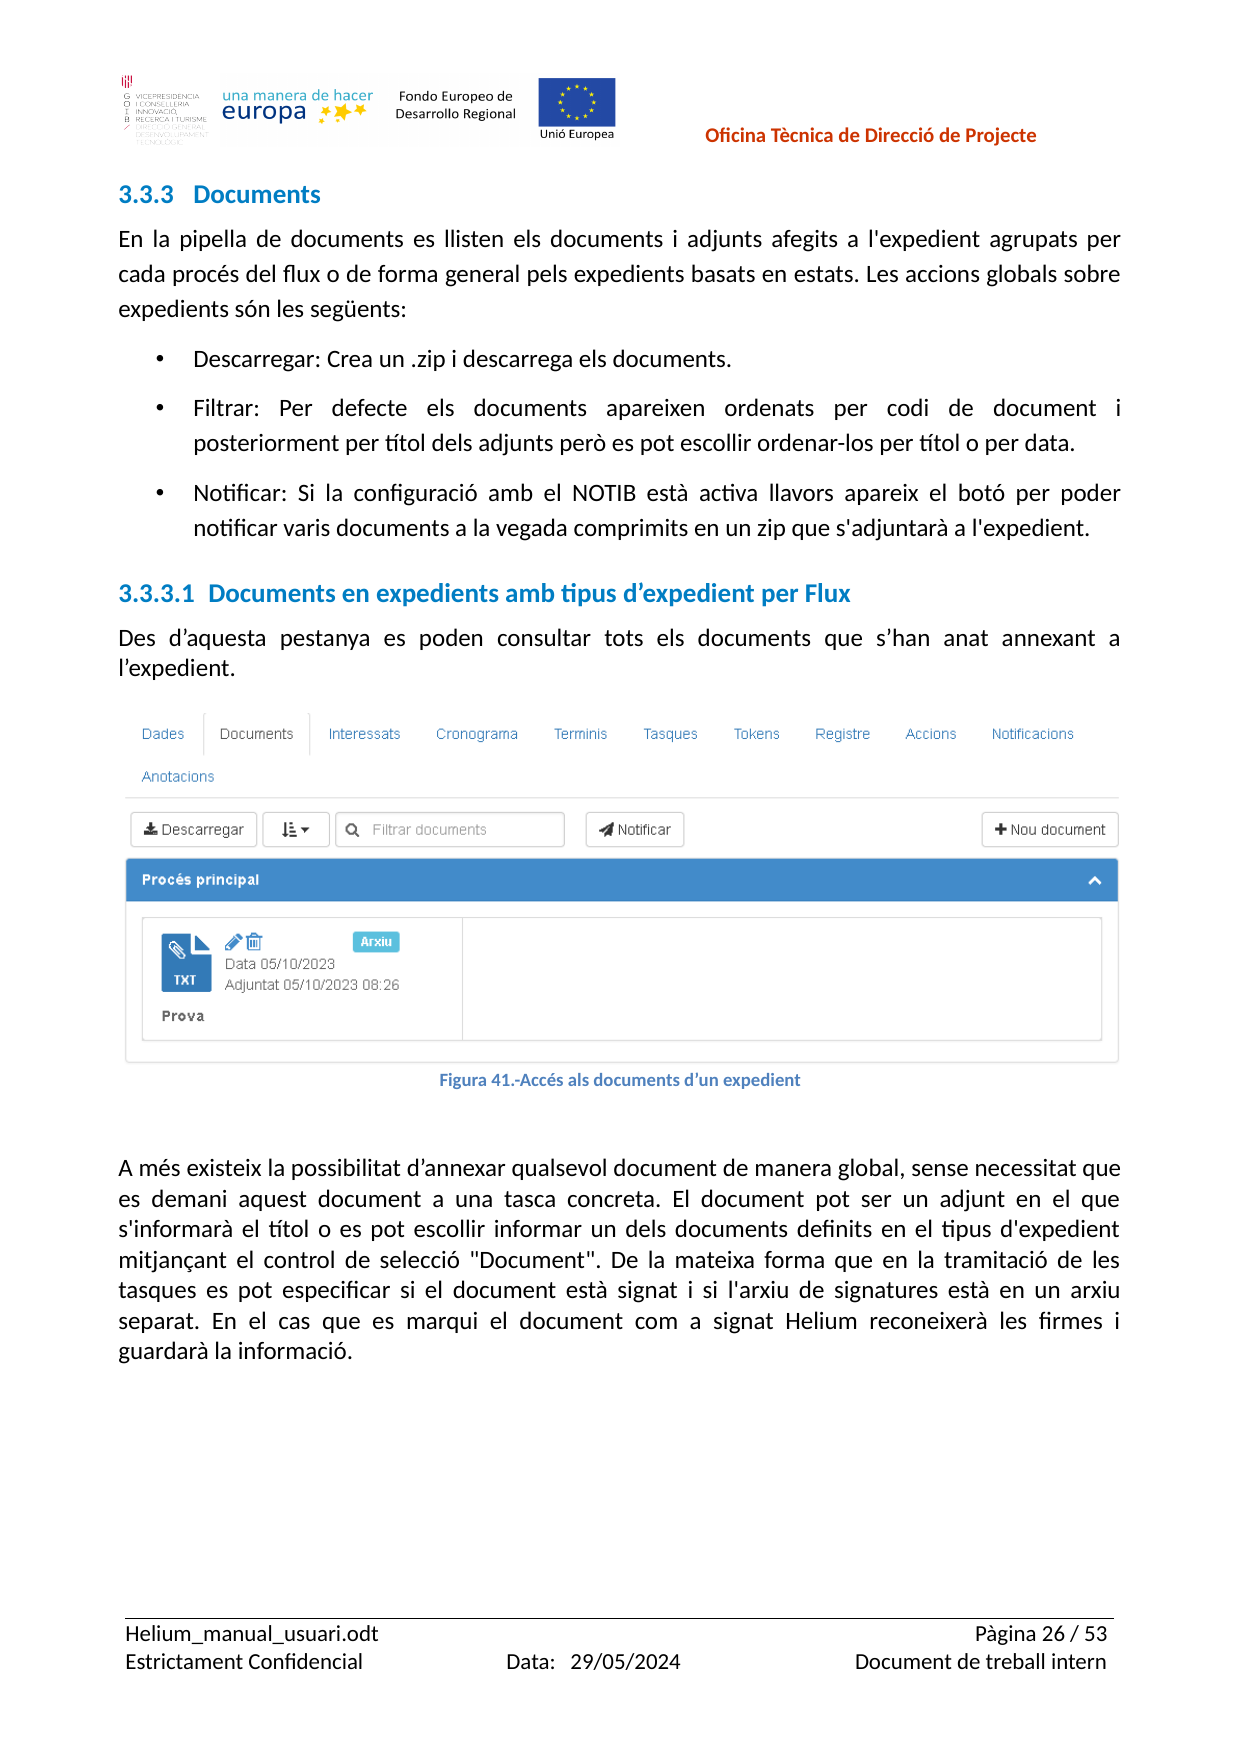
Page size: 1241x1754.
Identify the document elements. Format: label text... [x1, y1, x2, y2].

text A més existeix la possibilitat d’annexar qualsevol document de manera global, sense necessitat que es demani aquest document a una tasca concreta. El document pot ser un adjunt en el que s'informarà el títol o es pot escollir informar un dels documents definits en el tipus d'expedient mitjançant el control de selecció "Document". De la mateixa forma que en la tramitació de les tasques es pot especificar si el document està signat i si l'arxiu de signatures està en un arxiu separat. En el cas que es marqui el document com a signat Helium reconeixerà les firmes i guardarà la informació. [118, 1152, 1122, 1366]
list Notificar: Si la configuració amb el NOTIB està activa llavors apareix el botó per poder notificar varis documents a la vegada comprimits en un zip que s'adjuntarà a l'expedient. [156, 477, 1122, 542]
picture [219, 73, 621, 147]
list Descarregar: Crea un .zip i descarrega els documents. [156, 343, 1122, 373]
subtitle Documents [118, 178, 1122, 211]
list Filtrar: Per defecte els documents apareixen ordenats per codi de document i posteriorment per títol dels adjunts però es pot escollir ordenar-los per títol o per data. [156, 392, 1122, 458]
text En la pipella de documents es llisten els documents i adjunts afegits a l'expedient agrupats per cada procés del flux o de forma general pels expedients basats en estats. Les accions globals sobre expedients són les següents: [118, 223, 1122, 324]
picture [118, 73, 213, 147]
text Figura 41.-Accés als documents d’un expedient [118, 1069, 1122, 1091]
picture [118, 713, 1123, 1069]
text Des d’aquesta pestanya es poden consultar tots els documents que s’han anat annexant a l’expedient. [118, 622, 1122, 683]
subtitle Documents en expedients amb tipus d’expedient per Flux [118, 576, 1122, 609]
